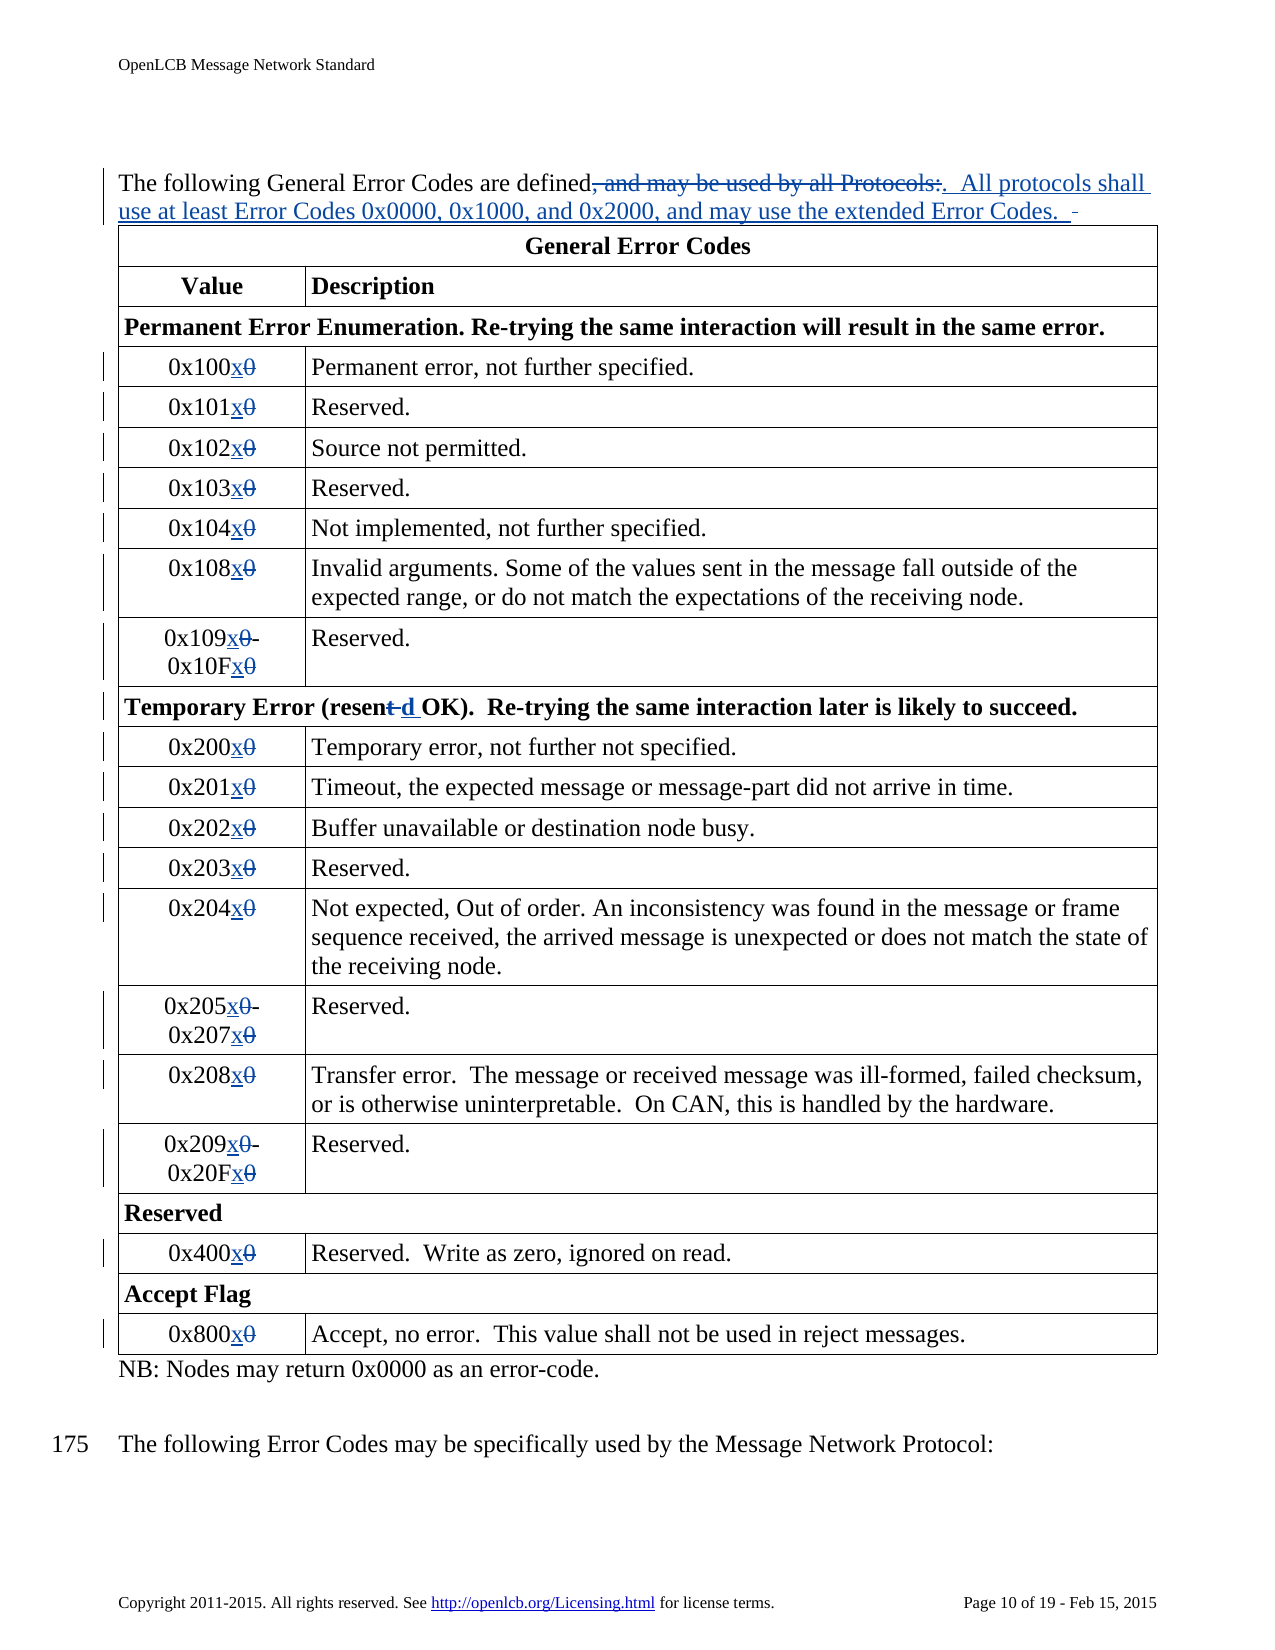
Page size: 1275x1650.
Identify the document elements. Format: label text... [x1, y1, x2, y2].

table_cell Reserved [119, 1194, 1157, 1233]
table_cell Source not permitted. [306, 428, 1157, 467]
table_cell Accept, no error. This value shall not be used in reject messages. [306, 1314, 1157, 1354]
table_cell Transfer error. The message or received message was ill-formed, failed checksum, or is otherwise uninterpretable. On CAN, this is handled by the hardware. [306, 1055, 1157, 1123]
table_cell Temporary error, not further not specified. [306, 727, 1157, 766]
table_cell Reserved. [306, 1124, 1157, 1192]
table_cell Description [306, 267, 1157, 306]
text The following Error Codes may be specifically used by the Message Network Protocol: [118, 1429, 1157, 1458]
table_cell 0x108x [119, 549, 305, 617]
table_cell 0x101x [119, 387, 305, 427]
table_cell 0x208x [119, 1055, 305, 1123]
table_cell Accept Flag [119, 1274, 1157, 1313]
table_cell Reserved. [306, 848, 1157, 887]
table_cell 0x209x-0x20Fx [119, 1124, 305, 1192]
table_cell 0x800x [119, 1314, 305, 1354]
text The following General Error Codes are defined. All protocols shall use at least Error Codes 0x0000, 0x1000, and 0x2000, and may use the extended Error Codes. [118, 168, 1157, 225]
table_cell Invalid arguments. Some of the values sent in the message fall outside of the expected range, or do not match the expectations of the receiving node. [306, 549, 1157, 617]
table_cell 0x205x-0x207x [119, 986, 305, 1054]
table_cell 0x400x [119, 1234, 305, 1273]
table_cell 0x204x [119, 889, 305, 985]
table_cell 0x104x [119, 509, 305, 548]
table_cell 0x201x [119, 767, 305, 807]
table_cell 0x203x [119, 848, 305, 887]
table_cell Reserved. [306, 618, 1157, 686]
table_cell Temporary Error (resend OK). Re-trying the same interaction later is likely to succeed. [119, 687, 1157, 726]
table_cell 0x100x [119, 347, 305, 386]
table_cell Permanent error, not further specified. [306, 347, 1157, 386]
table_cell Reserved. Write as zero, ignored on read. [306, 1234, 1157, 1273]
table_cell Not implemented, not further specified. [306, 509, 1157, 548]
table_cell Reserved. [306, 986, 1157, 1054]
table_cell Timeout, the expected message or message-part did not arrive in time. [306, 767, 1157, 807]
table_cell 0x102x [119, 428, 305, 467]
table_cell Value [119, 267, 305, 306]
table_cell 0x202x [119, 808, 305, 847]
table_header General Error Codes [119, 226, 1157, 266]
table_cell 0x103x [119, 468, 305, 507]
table_cell Reserved. [306, 387, 1157, 427]
table_cell Not expected, Out of order. An inconsistency was found in the message or frame sequence received, the arrived message is unexpected or does not match the state of the receiving node. [306, 889, 1157, 985]
text NB: Nodes may return 0x0000 as an error-code. [118, 1355, 1157, 1382]
table_cell Permanent Error Enumeration. Re-trying the same interaction will result in the same error. [119, 307, 1157, 346]
table_cell 0x200x [119, 727, 305, 766]
table_cell Buffer unavailable or destination node busy. [306, 808, 1157, 847]
table_cell Reserved. [306, 468, 1157, 507]
table_cell 0x109x-0x10Fx [119, 618, 305, 686]
